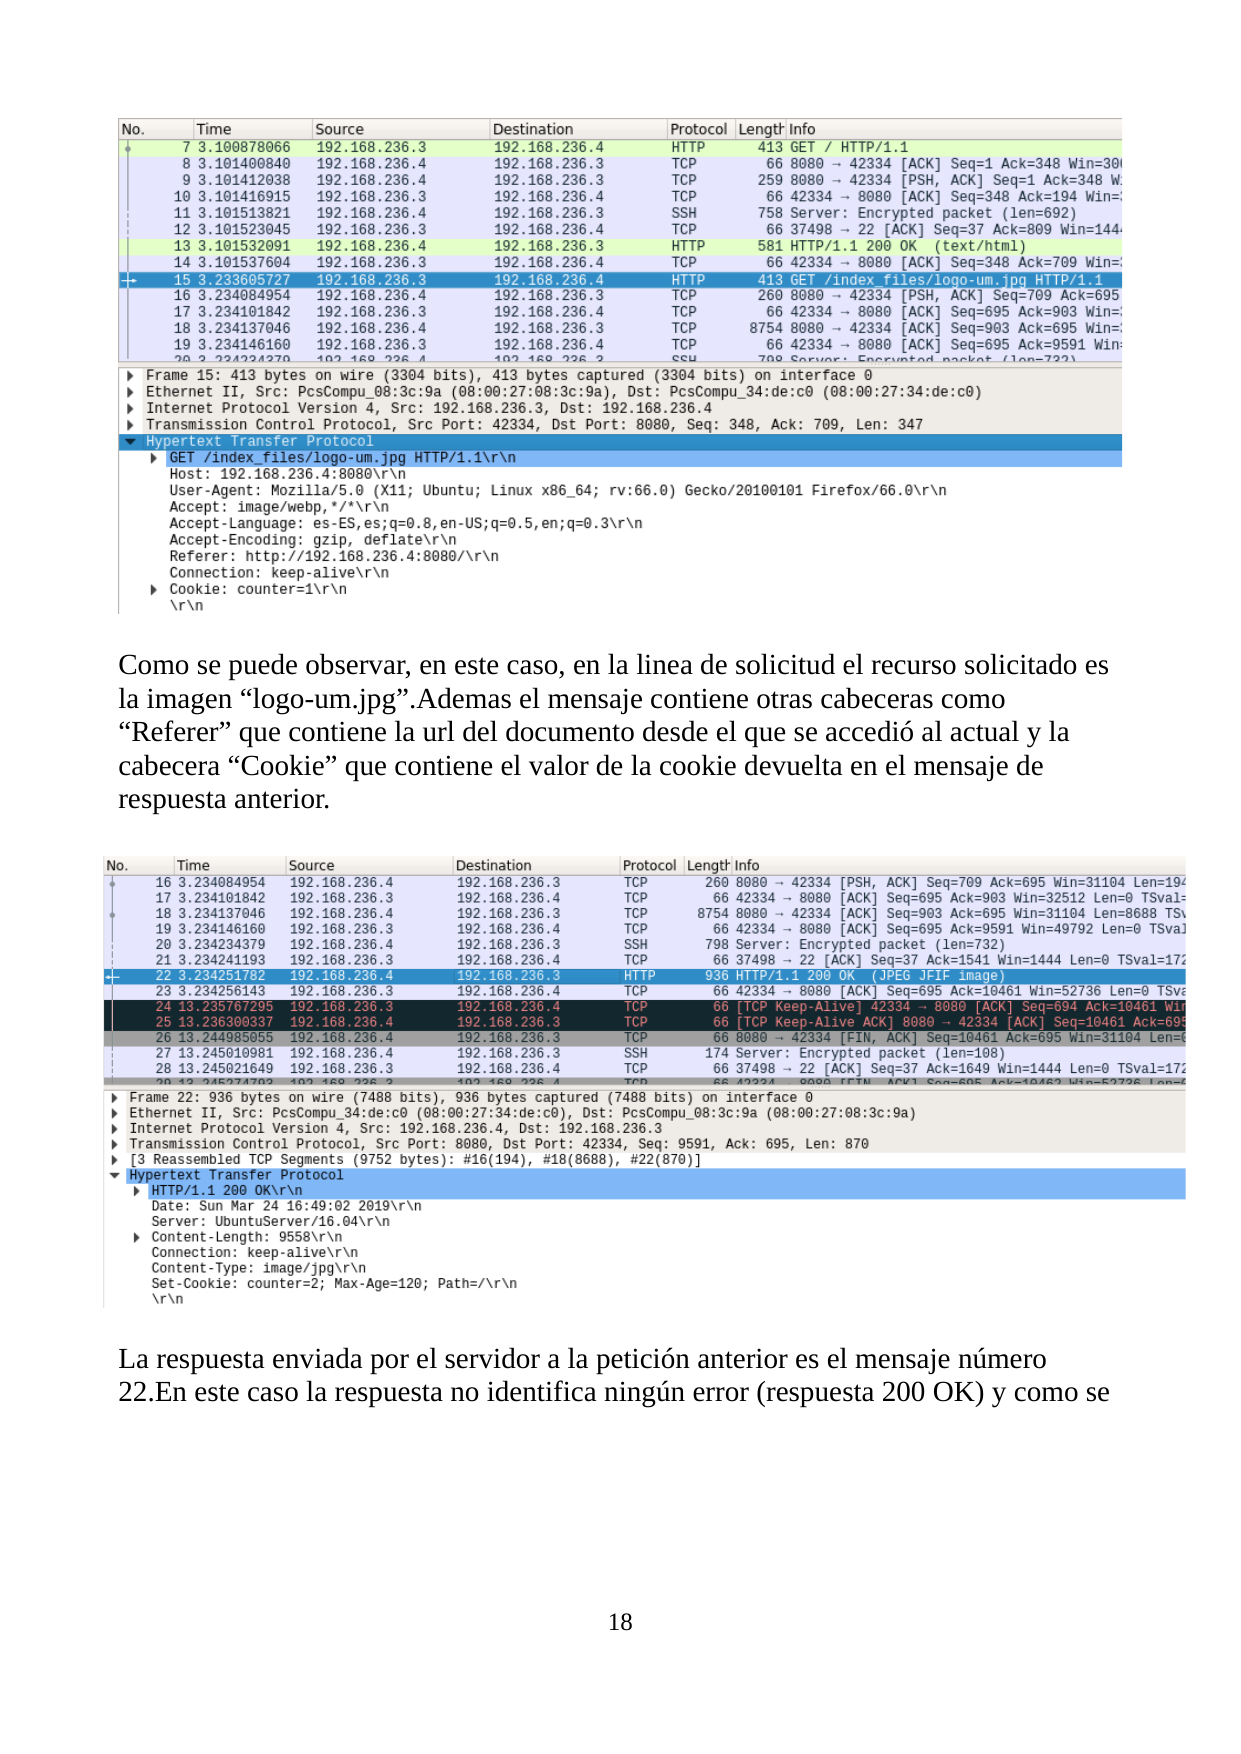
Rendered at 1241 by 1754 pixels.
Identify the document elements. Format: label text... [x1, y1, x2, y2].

picture [118, 118, 1123, 614]
text Como se puede observar, en este caso, en la linea de solicitud el recurso solicitado es la imagen “logo-um.jpg”.Ademas el mensaje contiene otras cabeceras como “Referer” que contiene la url del documento desde el que se accedió al actual y la cabecera “Cookie” que contiene el valor de la cookie devuelta en el mensaje de respuesta anterior. [118, 647, 1122, 815]
picture [103, 856, 1186, 1308]
text La respuesta enviada por el servidor a la petición anterior es el mensaje número 22.En este caso la respuesta no identifica ningún error (respuesta 200 OK) y como se [118, 1341, 1122, 1408]
